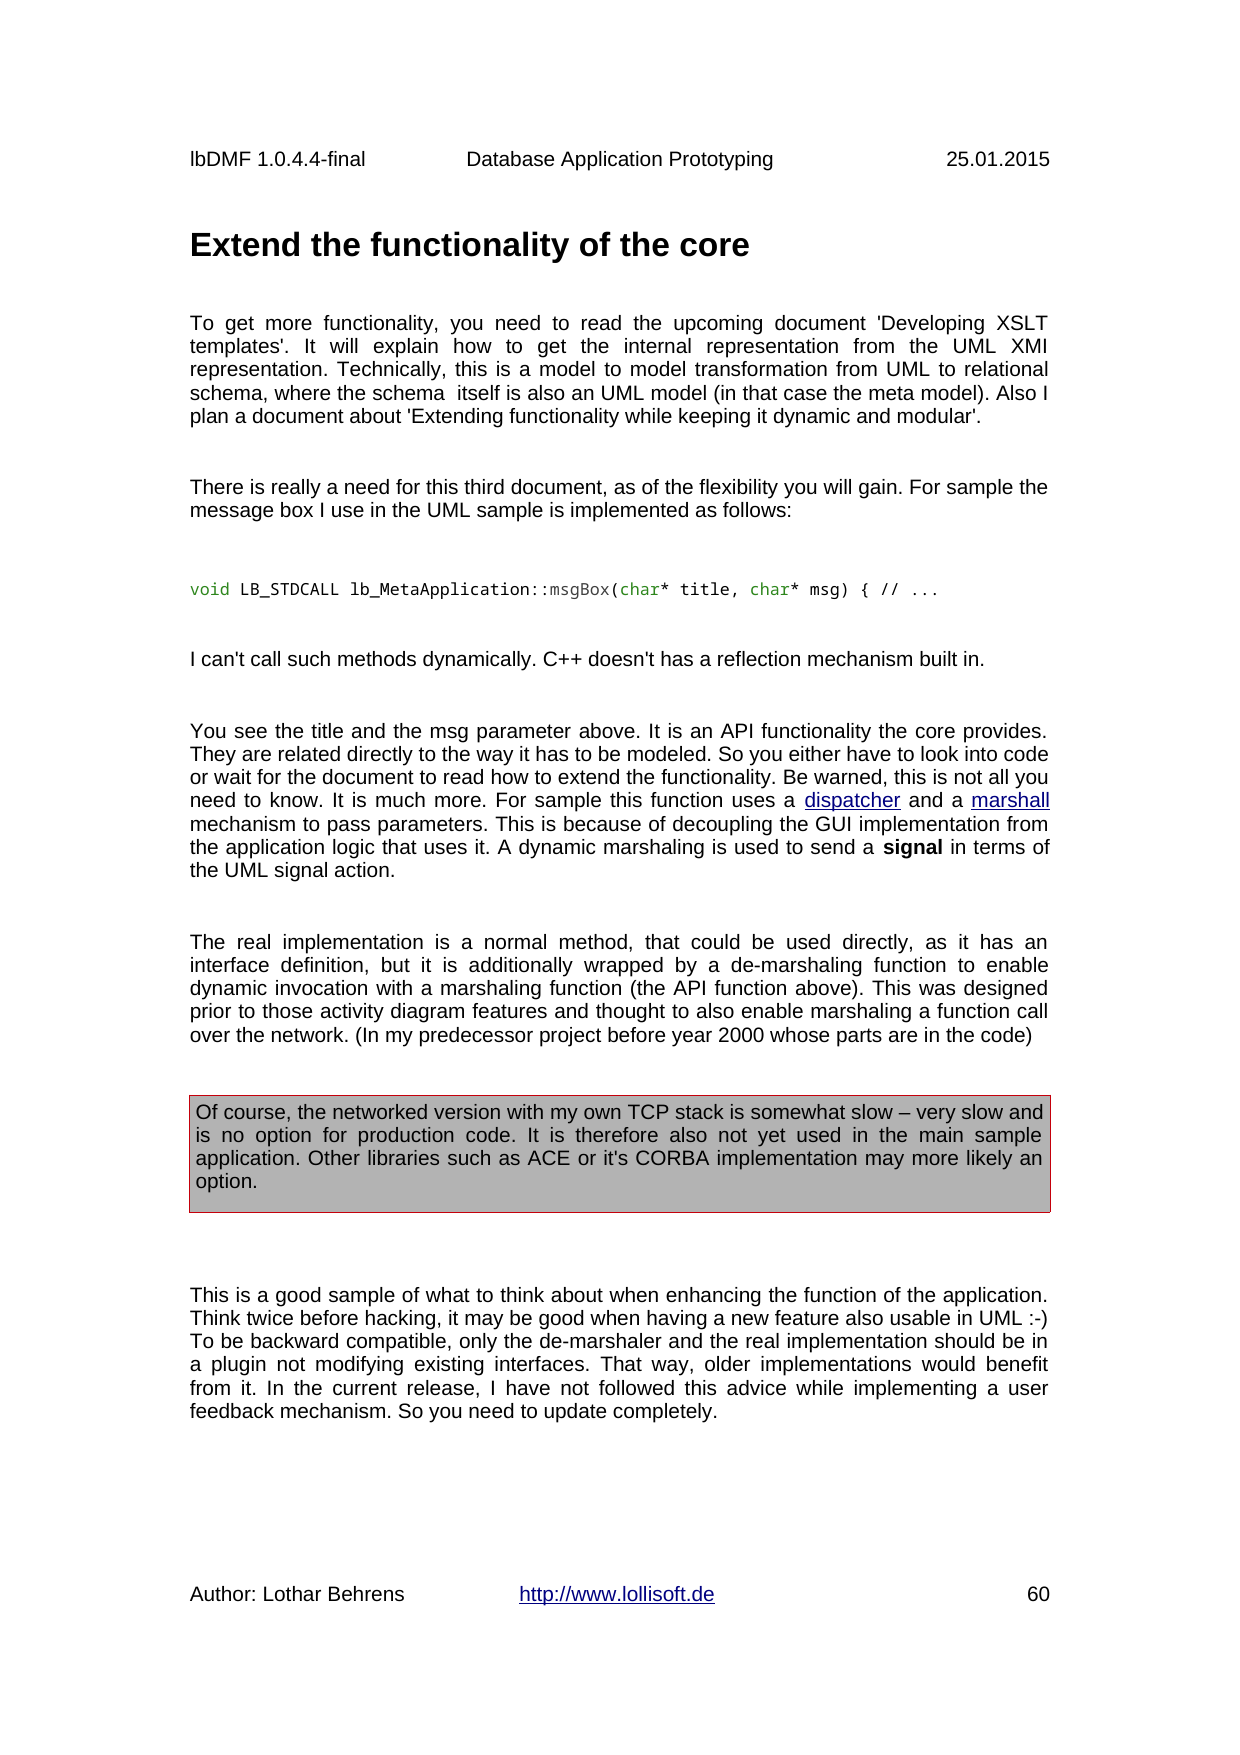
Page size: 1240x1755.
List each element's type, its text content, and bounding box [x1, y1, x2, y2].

text The real implementation is a normal method, that could be used directly, as it has an interface definition, but it is additionally wrapped by a de-marshaling function to enable dynamic invocation with a marshaling function (the API function above). This was designed prior to those activity diagram features and thought to also enable marshaling a function call over the network. (In my predecessor project before year 2000 whose parts are in the code) [189, 930, 1050, 1046]
text This is a good sample of what to think about when enhancing the function of the application. Think twice before hacking, it may be good when having a new feature also usable in UML :-) To be backward compatible, only the de-marshaler and the real implementation should be in a plugin not modifying existing interfaces. That way, older implementations would benefit from it. In the current release, I have not followed this advice while implementing a user feedback mechanism. So you need to update completely. [189, 1283, 1050, 1422]
text You see the title and the msg parameter above. It is an API functionality the core provides. They are related directly to the way it has to be modeled. So you either have to look into code or wait for the document to read how to extend the functionality. Be warned, this is not all you need to know. It is much more. For sample this function uses a dispatcher and a marshall mechanism to pass parameters. This is because of decoupling the GUI implementation from the application logic that uses it. A dynamic marshaling is used to send a signal in terms of the UML signal action. [189, 719, 1050, 882]
text I can't call such methods dynamically. C++ doesn't has a reflection mechanism built in. [189, 648, 1050, 671]
subtitle Extend the functionality of the core [189, 226, 1050, 263]
text To get more functionality, you need to read the upcoming document 'Developing XSLT templates'. It will explain how to get the internal representation from the UML XMI representation. Technically, this is a model to model transformation from UML to relational schema, where the schema itself is also an UML model (in that case the meta model). Also I plan a document about 'Extending functionality while keeping it dynamic and modular'. [189, 311, 1050, 427]
text There is really a need for this third document, as of the flexibility you will gain. For sample the message box I use in the UML sample is implemented as follows: [189, 476, 1050, 522]
table_header Of course, the networked version with my own TCP stack is somewhat slow – very slow and is no option for production code. It is therefore also not yet used in the main sample application. Other libraries such as ACE or it's CORBA implementation may more likely an option. [190, 1096, 1050, 1212]
text void LB_STDCALL lb_MetaApplication::msgBox(char* title, char* msg) { // ... [189, 577, 1050, 600]
